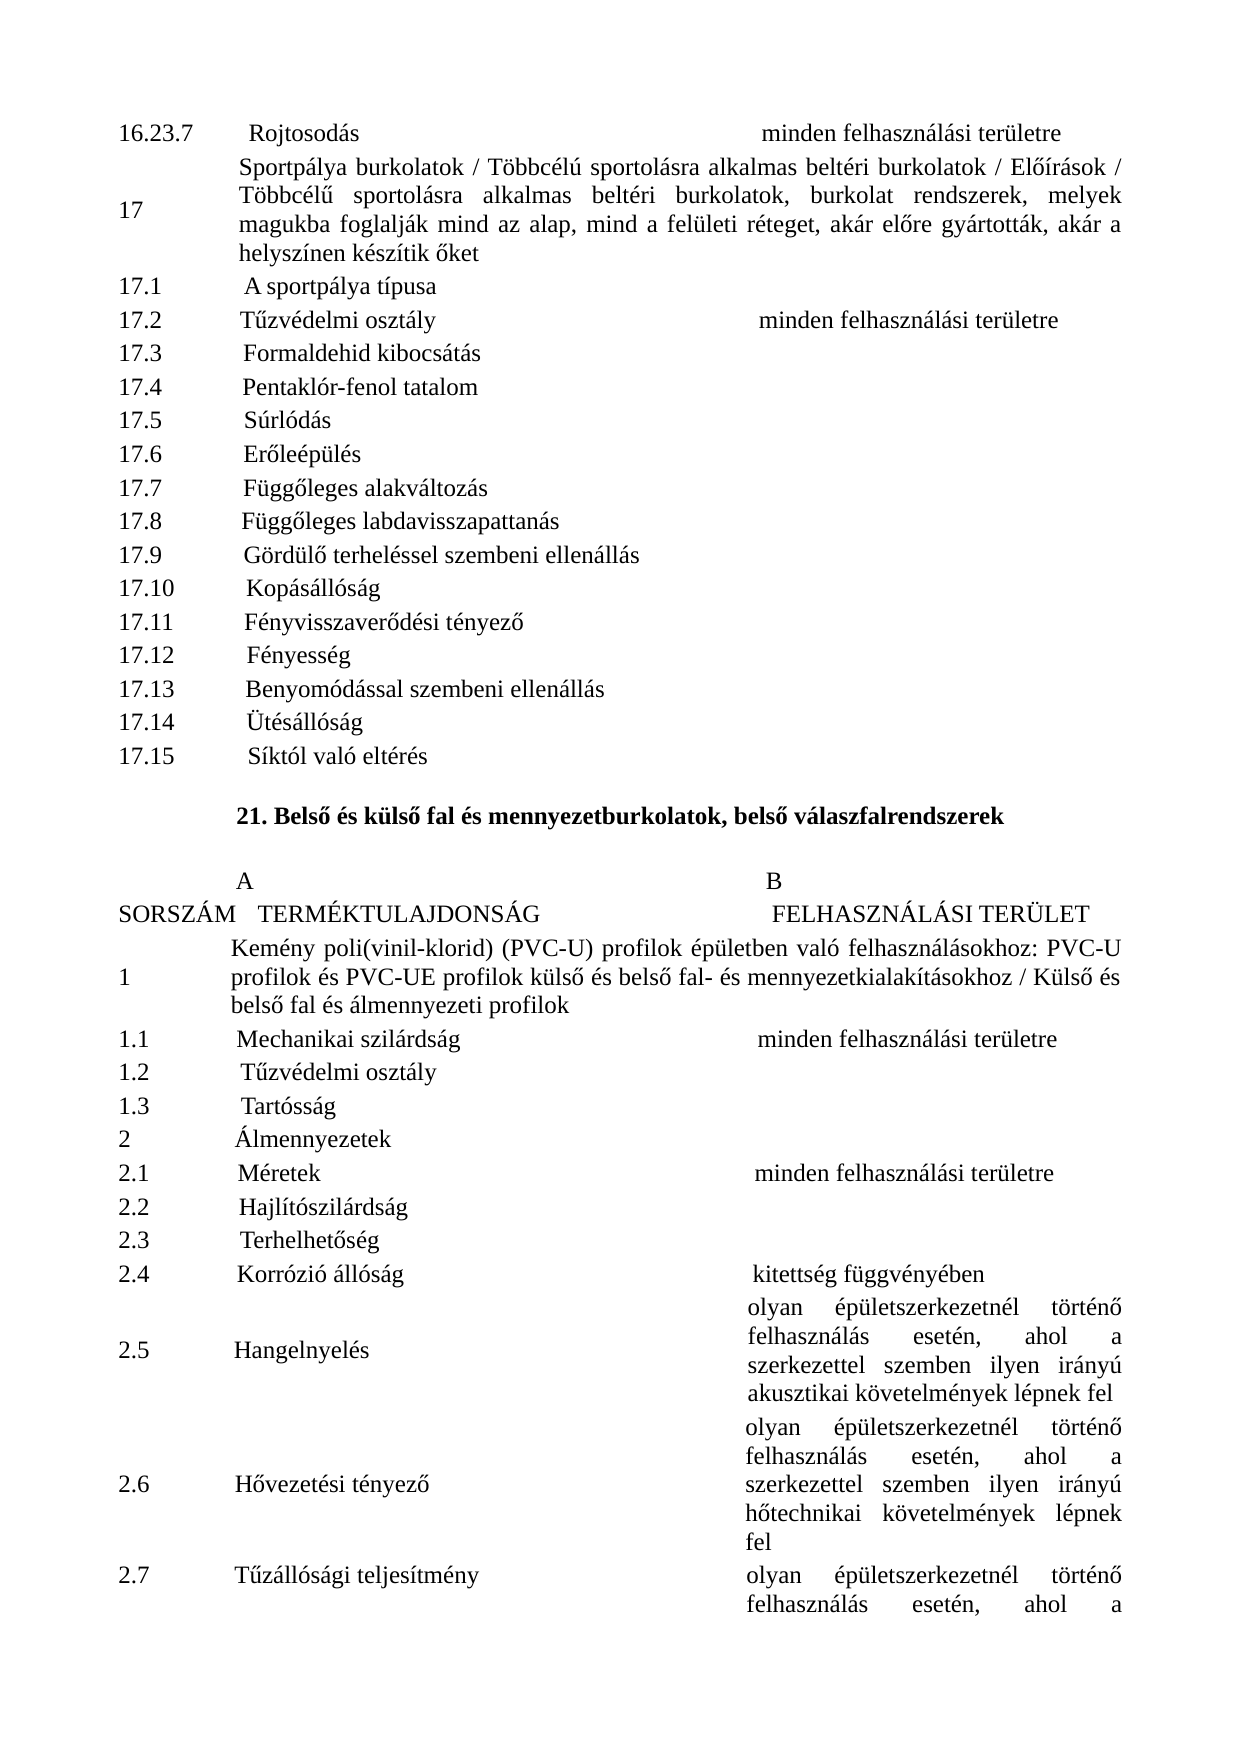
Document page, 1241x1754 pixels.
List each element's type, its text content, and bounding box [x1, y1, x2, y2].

table_header A sportpálya típusa [244, 271, 780, 300]
table_header Kopásállóság [246, 573, 785, 602]
table_header [791, 506, 1122, 535]
table_header Rojtosodás [248, 118, 761, 147]
table_header SORSZÁM [118, 899, 257, 928]
table_header kitettség függvényében [752, 1259, 1122, 1287]
table_header [786, 372, 1122, 401]
table_header 1.3 [118, 1091, 241, 1120]
table_header [782, 473, 1122, 501]
table_header Sportpálya burkolatok / Többcélú sportolásra alkalmas beltéri burkolatok / Előírások / Többcélű sportolásra alkalmas beltéri burkolatok, burkolat rendszerek, melyek magukba foglalják mind az alap, mind a felületi réteget, akár előre gyártották, akár a helyszínen készítik őket [239, 152, 1122, 267]
table_header minden felhasználási területre [758, 1024, 1122, 1053]
table_header 2.6 [118, 1412, 234, 1556]
table_header Hővezetési tényező [235, 1412, 745, 1556]
table_header [788, 674, 1122, 703]
table_header Fényvisszaverődési tényező [244, 607, 792, 636]
table_header A [236, 866, 766, 894]
table_header Formaldehid kibocsátás [243, 339, 783, 367]
table_header 17.4 [118, 372, 242, 401]
table_header 17.15 [118, 741, 247, 770]
table_header 17.6 [118, 439, 243, 468]
table_header [783, 708, 1122, 736]
table_header 17.9 [118, 540, 243, 568]
text 21. Belső és külső fal és mennyezetburkolatok, belső válaszfalrendszerek [134, 801, 1106, 830]
table_header 17.12 [118, 640, 246, 669]
table_header [780, 540, 1122, 568]
table_header minden felhasználási területre [759, 305, 1122, 334]
table_header [780, 271, 1122, 300]
table_header 17.10 [118, 573, 246, 602]
table_header 17.7 [118, 473, 243, 501]
table_header [118, 866, 236, 894]
table_header 2.5 [118, 1292, 233, 1407]
table_header minden felhasználási területre [754, 1158, 1122, 1187]
table_header Hangelnyelés [234, 1292, 747, 1407]
table_header olyan épületszerkezetnél történő felhasználás esetén, ahol a [746, 1561, 1122, 1618]
table_header B [766, 866, 1122, 894]
table_header 17.1 [118, 271, 243, 300]
table_header Tűzállósági teljesítmény [234, 1561, 746, 1618]
table_header 1 [118, 933, 231, 1019]
table_header Tartósság [241, 1091, 778, 1120]
table_header 17.11 [118, 607, 244, 636]
table_header olyan épületszerkezetnél történő felhasználás esetén, ahol a szerkezettel szemben ilyen irányú hőtechnikai követelmények lépnek fel [745, 1412, 1122, 1556]
table_header 17.2 [118, 305, 239, 334]
table_header [781, 640, 1122, 669]
table_header 2.4 [118, 1259, 237, 1287]
table_header Síktól való eltérés [247, 741, 777, 770]
table_header 1.2 [118, 1058, 240, 1086]
table_header Erőleépülés [243, 439, 782, 468]
table_header [783, 1225, 1122, 1254]
table_header Méretek [237, 1158, 754, 1187]
table_header Függőleges labdavisszapattanás [241, 506, 791, 535]
table_header 17.3 [118, 339, 243, 367]
table_header Fényesség [246, 640, 781, 669]
table_header 17 [118, 152, 239, 267]
table_header [778, 741, 1122, 770]
table_header Gördülő terheléssel szembeni ellenállás [243, 540, 780, 568]
table_header FELHASZNÁLÁSI TERÜLET [772, 899, 1122, 928]
table_header [785, 573, 1122, 602]
table_header olyan épületszerkezetnél történő felhasználás esetén, ahol a szerkezettel szemben ilyen irányú akusztikai követelmények lépnek fel [748, 1292, 1122, 1407]
table_header minden felhasználási területre [761, 118, 1122, 147]
table_header Korrózió állóság [237, 1259, 752, 1287]
table_header Mechanikai szilárdság [236, 1024, 757, 1053]
table_header 17.8 [118, 506, 241, 535]
table_header Ütésállóság [246, 708, 783, 736]
table_header 1.1 [118, 1024, 236, 1053]
table_header [786, 1192, 1122, 1220]
table_header 2.3 [118, 1225, 239, 1254]
table_header Függőleges alakváltozás [243, 473, 782, 501]
table_header Tűzvédelmi osztály [240, 305, 759, 334]
table_header 2 [118, 1125, 234, 1153]
table_header [780, 1058, 1122, 1086]
table_header Súrlódás [244, 406, 778, 434]
table_header 17.5 [118, 406, 244, 434]
table_header 2.7 [118, 1561, 234, 1618]
table_header Pentaklór-fenol tatalom [242, 372, 786, 401]
table_header Kemény poli(vinil-klorid) (PVC-U) profilok épületben való felhasználásokhoz: PVC-U profilok és PVC-UE profilok külső és belső fal- és mennyezetkialakításokhoz / Külső és belső fal és álmennyezeti profilok [231, 933, 1122, 1019]
table_header [792, 607, 1122, 636]
table_header [782, 439, 1122, 468]
table_header Hajlítószilárdság [239, 1192, 786, 1220]
table_header 2.2 [118, 1192, 239, 1220]
table_header [778, 406, 1122, 434]
table_header Álmennyezetek [234, 1125, 1122, 1153]
table_header TERMÉKTULAJDONSÁG [257, 899, 772, 928]
table_header 17.14 [118, 708, 246, 736]
table_header 2.1 [118, 1158, 237, 1187]
table_header 16.23.7 [118, 118, 248, 147]
table_header Benyomódással szembeni ellenállás [245, 674, 787, 703]
table_header [778, 1091, 1122, 1120]
table_header Terhelhetőség [240, 1225, 783, 1254]
table_header Tűzvédelmi osztály [240, 1058, 780, 1086]
table_header [783, 339, 1122, 367]
table_header 17.13 [118, 674, 245, 703]
